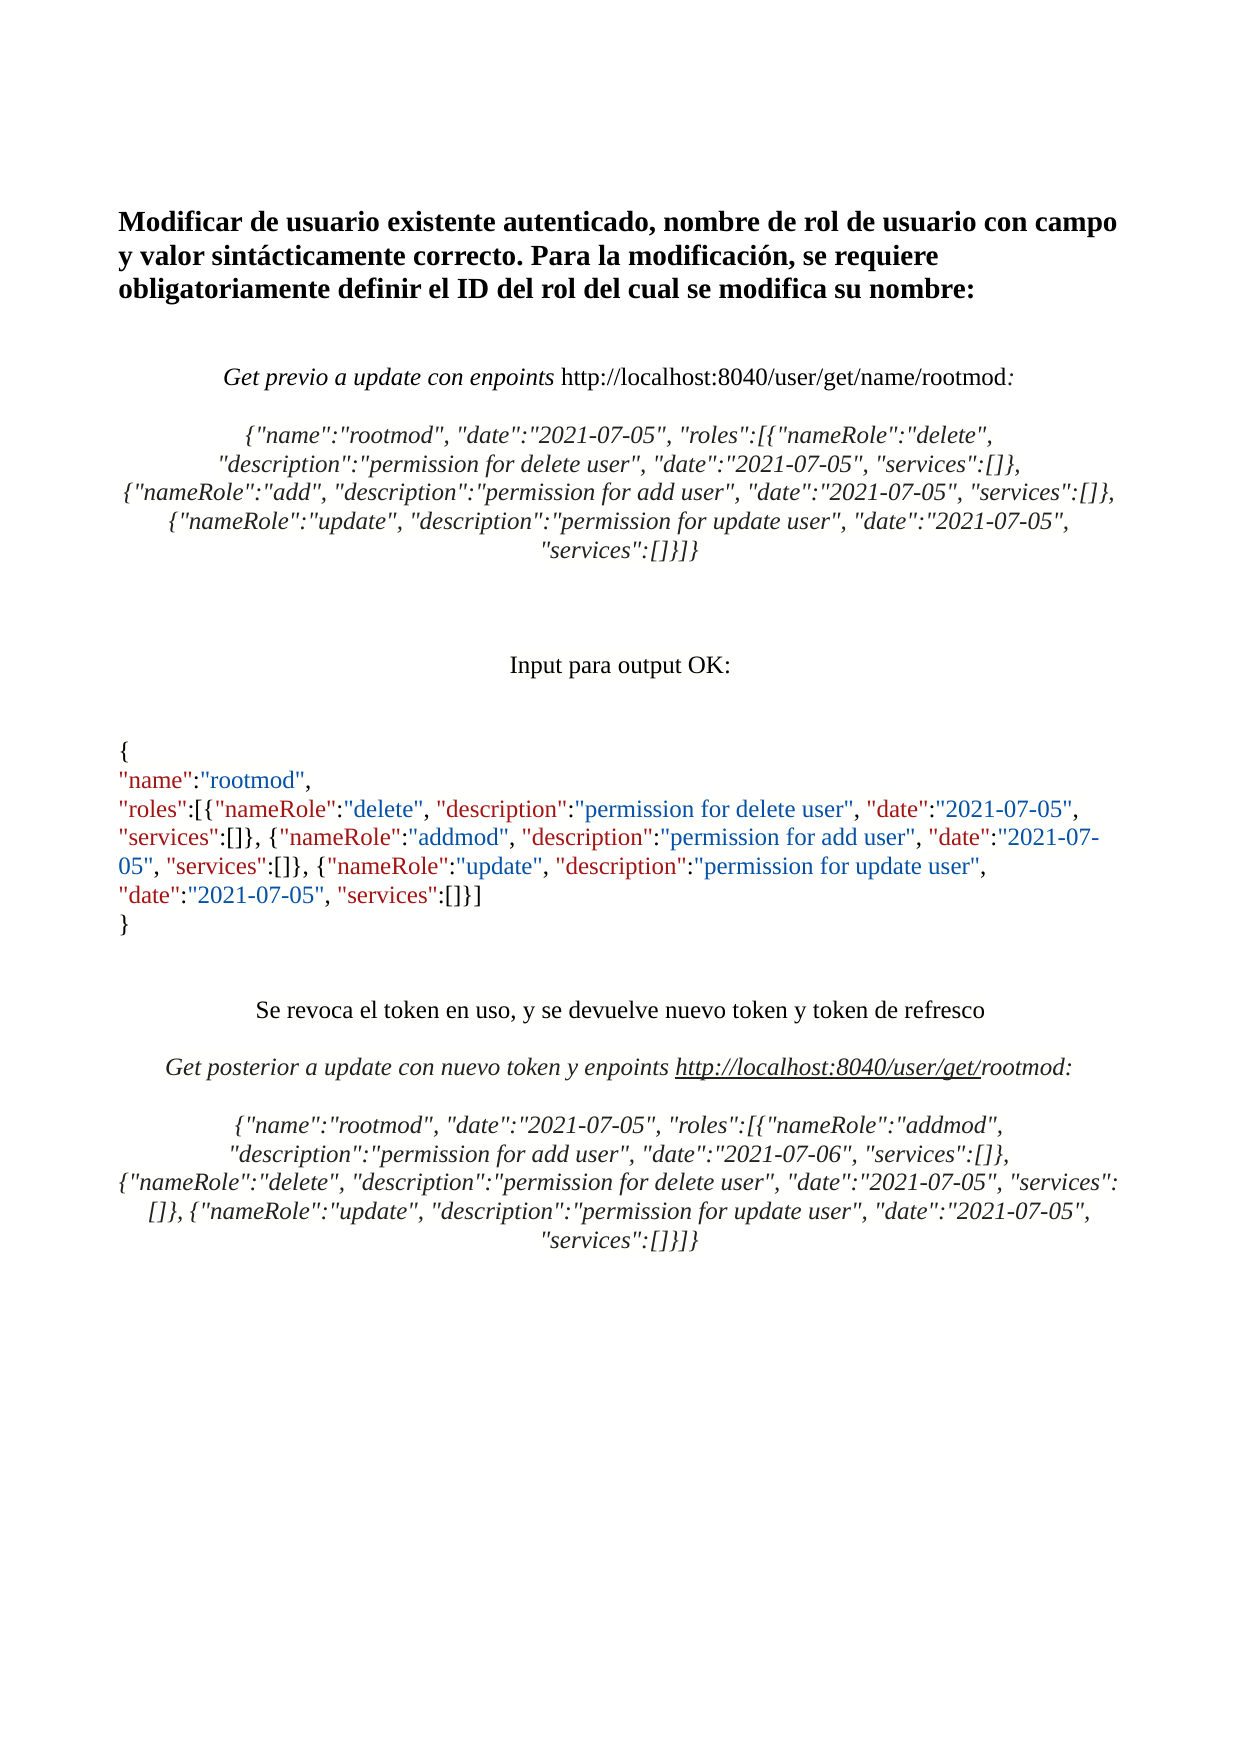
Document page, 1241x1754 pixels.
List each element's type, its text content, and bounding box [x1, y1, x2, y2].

text {"name":"rootmod", "date":"2021-07-05", "roles":[{"nameRole":"addmod", "description":"permission for add user", "date":"2021-07-06", "services":[]}, {"nameRole":"delete", "description":"permission for delete user", "date":"2021-07-05", "services":[]}, {"nameRole":"update", "description":"permission for update user", "date":"2021-07-05", "services":[]}]} [118, 1110, 1122, 1254]
text "name":"rootmod", [118, 765, 1122, 794]
text Get previo a update con enpoints http://localhost:8040/user/get/name/rootmod: [118, 362, 1122, 391]
text Se revoca el token en uso, y se devuelve nuevo token y token de refresco [118, 995, 1122, 1024]
text } [118, 909, 1122, 937]
text "roles":[{"nameRole":"delete", "description":"permission for delete user", "date":"2021-07-05", "services":[]}, {"nameRole":"addmod", "description":"permission for add user", "date":"2021-07-05", "services":[]}, {"nameRole":"update", "description":"permission for update user", "date":"2021-07-05", "services":[]}] [118, 794, 1122, 909]
text Input para output OK: [118, 650, 1122, 679]
text { [118, 736, 1122, 765]
text Get posterior a update con nuevo token y enpoints http://localhost:8040/user/get/rootmod: [118, 1052, 1122, 1081]
text {"name":"rootmod", "date":"2021-07-05", "roles":[{"nameRole":"delete", "description":"permission for delete user", "date":"2021-07-05", "services":[]}, {"nameRole":"add", "description":"permission for add user", "date":"2021-07-05", "services":[]}, {"nameRole":"update", "description":"permission for update user", "date":"2021-07-05", "services":[]}]} [118, 420, 1122, 564]
text Modificar de usuario existente autenticado, nombre de rol de usuario con campo y valor sintácticamente correcto. Para la modificación, se requiere obligatoriamente definir el ID del rol del cual se modifica su nombre: [118, 204, 1122, 305]
